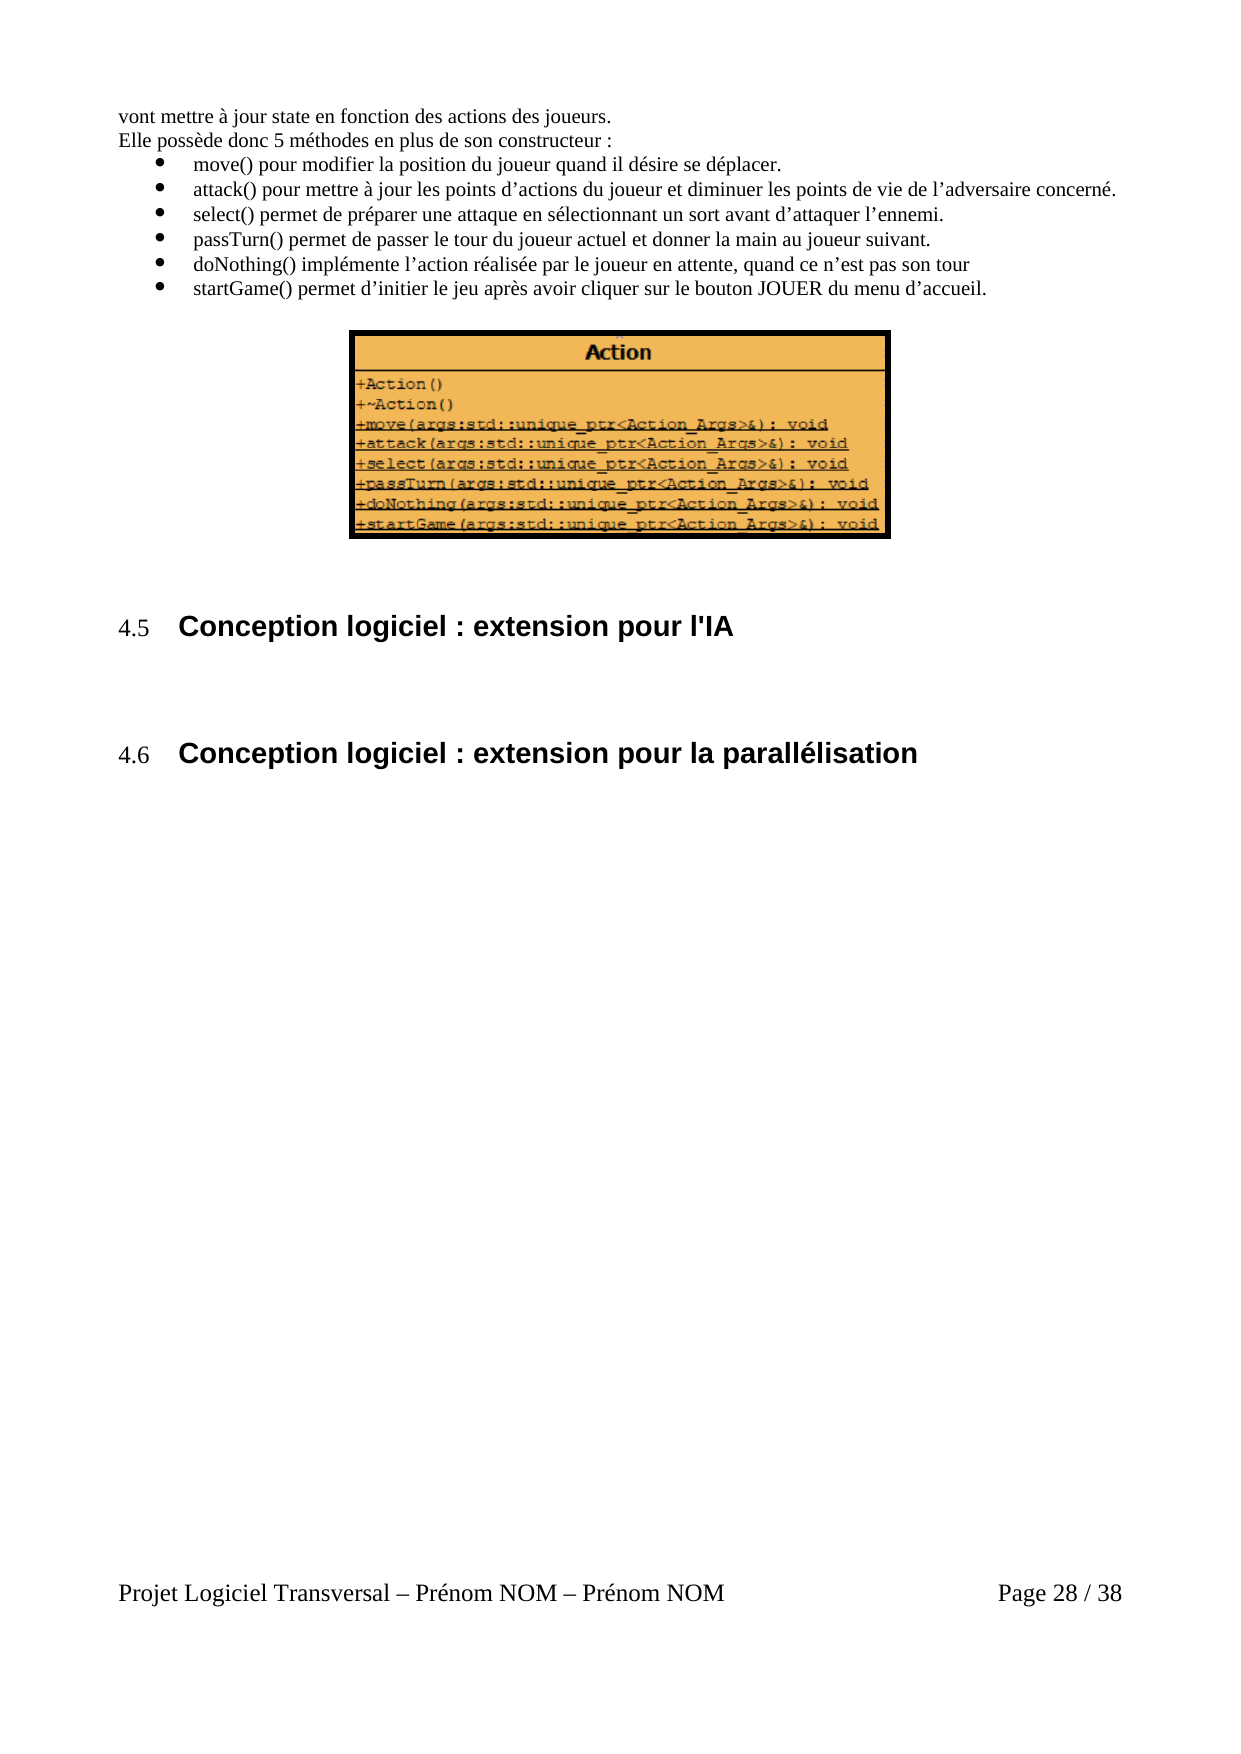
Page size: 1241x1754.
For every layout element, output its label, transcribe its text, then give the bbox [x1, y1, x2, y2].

list Conception logiciel : extension pour l'IA [118, 609, 1122, 643]
list doNothing() implémente l’action réalisée par le joueur en attente, quand ce n’est pas son tour [156, 251, 1122, 276]
text Elle possède donc 5 méthodes en plus de son constructeur : [118, 128, 1122, 152]
list move() pour modifier la position du joueur quand il désire se déplacer. [156, 152, 1122, 177]
list Conception logiciel : extension pour la parallélisation [118, 736, 1122, 770]
text vont mettre à jour state en fonction des actions des joueurs. [118, 104, 1122, 128]
list startGame() permet d’initier le jeu après avoir cliquer sur le bouton JOUER du menu d’accueil. [156, 276, 1122, 301]
list select() permet de préparer une attaque en sélectionnant un sort avant d’attaquer l’ennemi. [156, 202, 1122, 227]
list passTurn() permet de passer le tour du joueur actuel et donner la main au joueur suivant. [156, 227, 1122, 251]
list attack() pour mettre à jour les points d’actions du joueur et diminuer les points de vie de l’adversaire concerné. [156, 177, 1122, 202]
